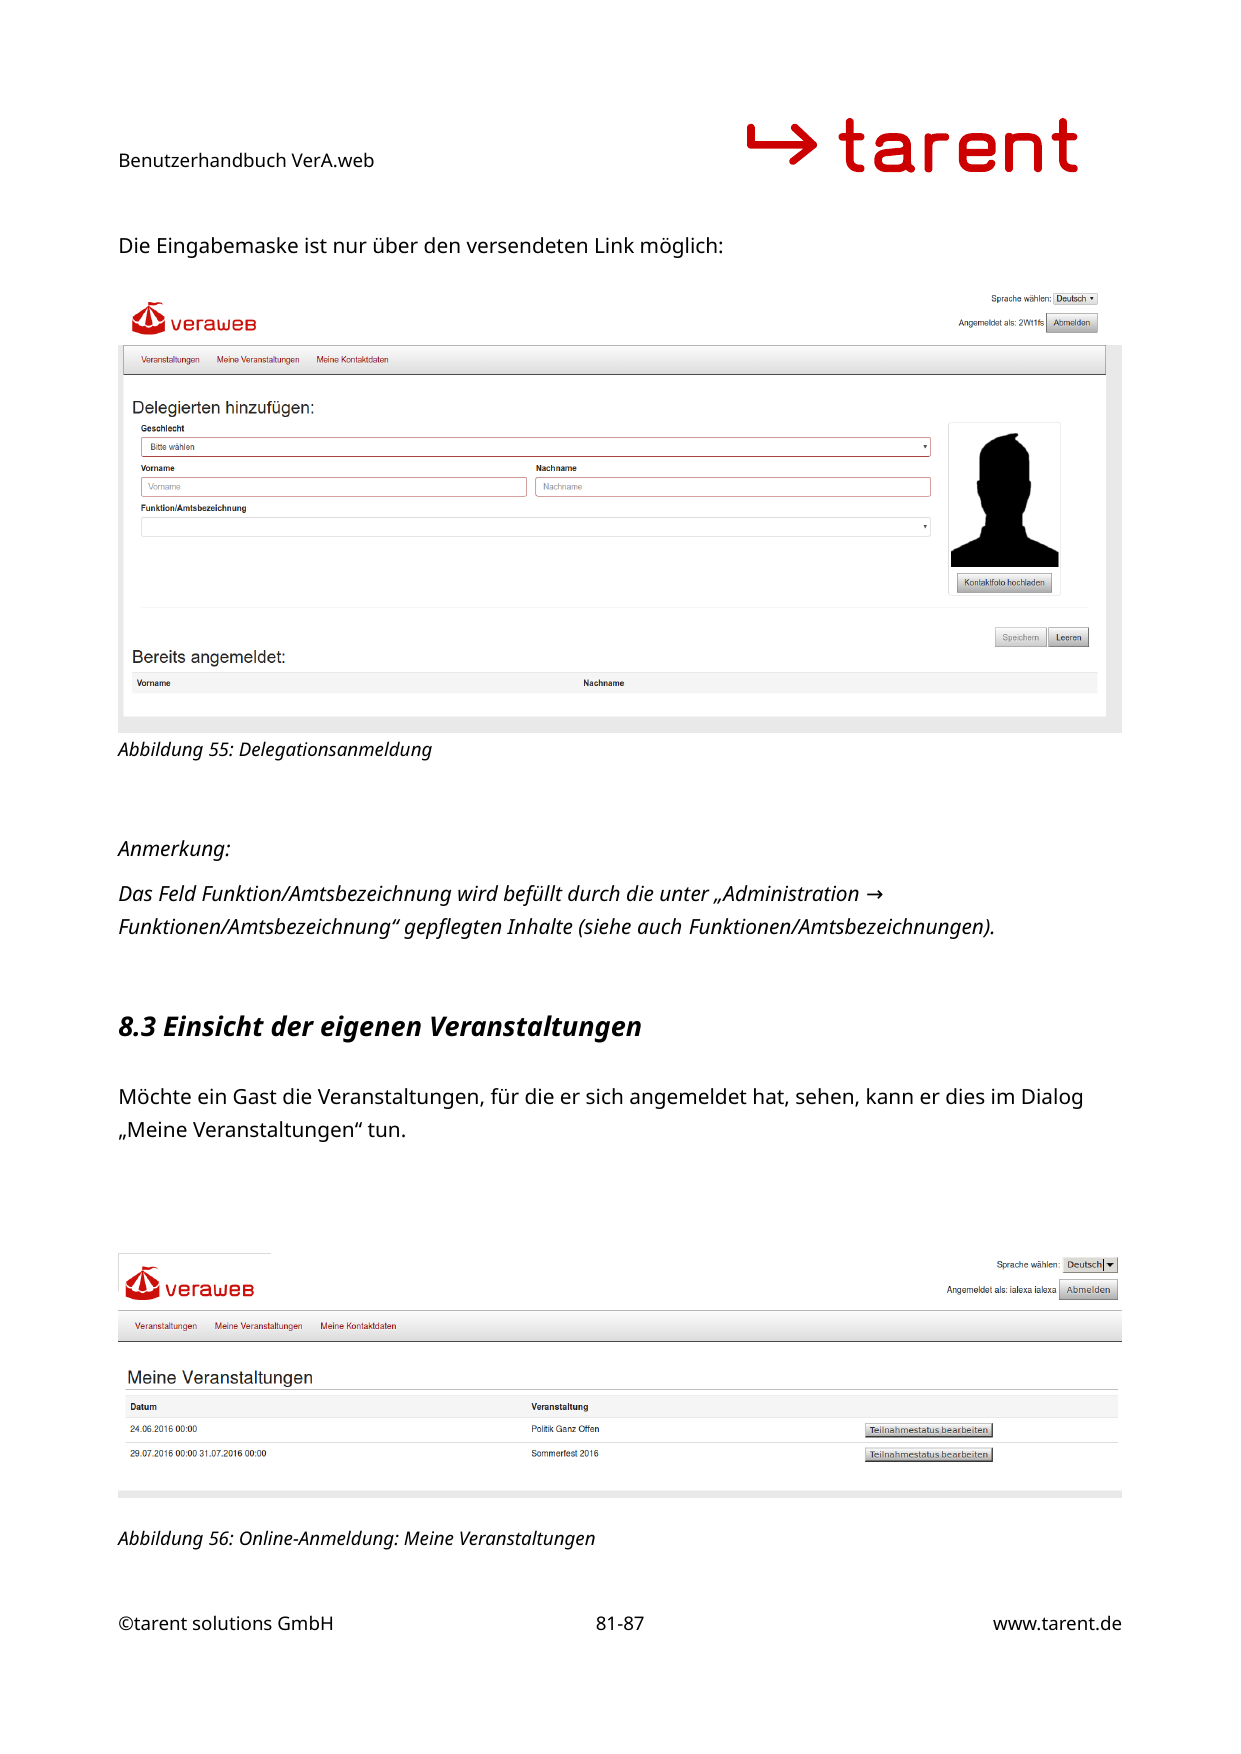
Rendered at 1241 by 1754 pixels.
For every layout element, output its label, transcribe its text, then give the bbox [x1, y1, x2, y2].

text Möchte ein Gast die Veranstaltungen, für die er sich angemeldet hat, sehen, kann er dies im Dialog „Meine Veranstaltungen“ tun. [118, 1082, 1122, 1143]
text Anmerkung: [118, 834, 1122, 863]
picture [118, 1253, 1122, 1498]
text Abbildung 56: Online-Anmeldung: Meine Veranstaltungen [118, 1498, 1122, 1551]
text [118, 1241, 1122, 1253]
text Abbildung 55: Delegationsanmeldung [118, 733, 1122, 762]
text Die Eingabemaske ist nur über den versendeten Link möglich: [118, 232, 1122, 260]
picture [118, 289, 1122, 733]
text Das Feld Funktion/Amtsbezeichnung wird befüllt durch die unter „Administration → Funktionen/Amtsbezeichnung“ gepflegten Inhalte (siehe auch Funktionen/Amtsbezeichnungen). [118, 879, 1122, 940]
subtitle Einsicht der eigenen Veranstaltungen [118, 1007, 1122, 1044]
